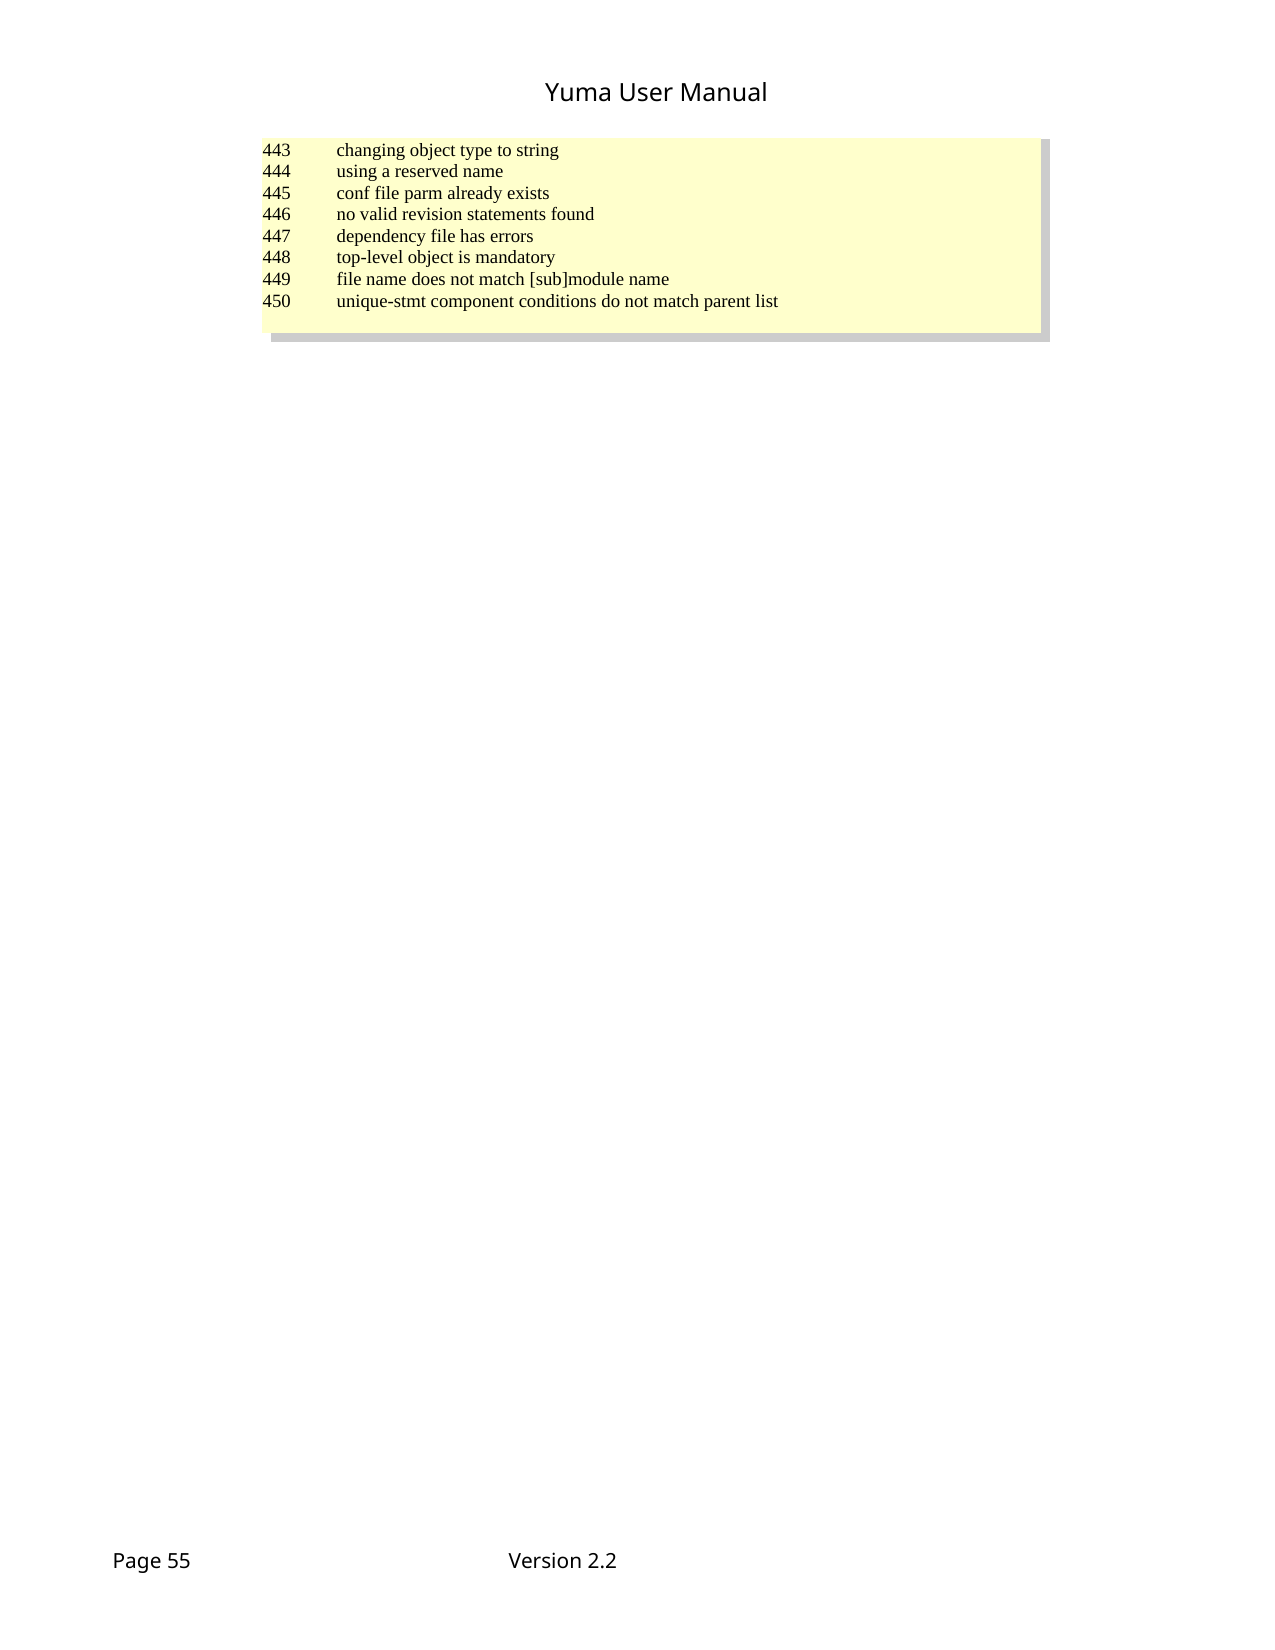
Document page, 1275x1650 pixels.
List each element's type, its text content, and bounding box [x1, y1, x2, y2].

text 447 dependency file has errors [262, 225, 1041, 246]
text 449 file name does not match [sub]module name [262, 268, 1041, 289]
text 450 unique-stmt component conditions do not match parent list [262, 289, 1041, 311]
text 446 no valid revision statements found [262, 203, 1041, 225]
text 445 conf file parm already exists [262, 182, 1041, 203]
text 443 changing object type to string [262, 138, 1041, 160]
text 444 using a reserved name [262, 160, 1041, 182]
text 448 top-level object is mandatory [262, 246, 1041, 268]
